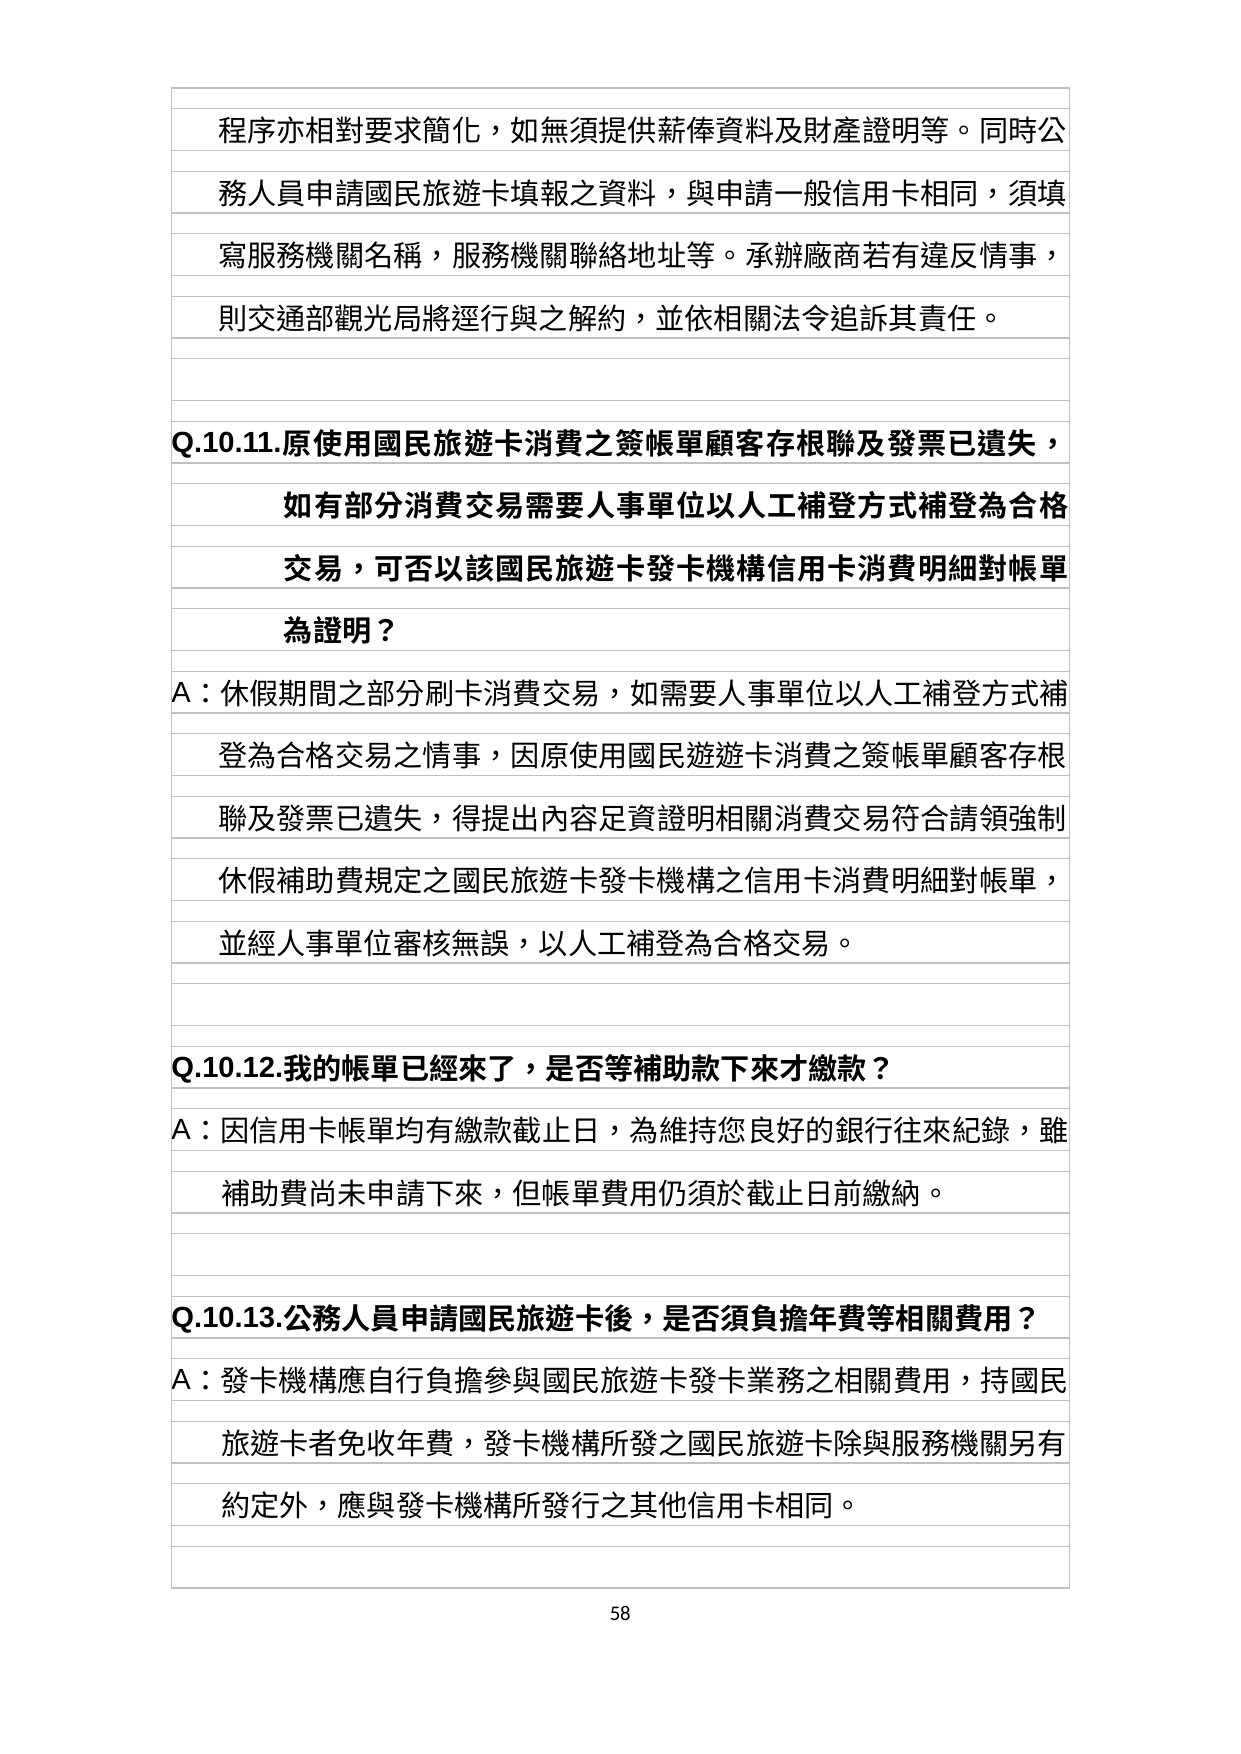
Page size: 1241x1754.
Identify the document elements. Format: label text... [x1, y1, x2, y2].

text 程序亦相對要求簡化，如無須提供薪俸資料及財產證明等。同時公 [172, 109, 1069, 150]
text 寫服務機關名稱，服務機關聯絡地址等。承辦廠商若有違反情事， [172, 234, 1069, 275]
text 如有部分消費交易需要人事單位以人工補登方式補登為合格 [172, 484, 1069, 525]
text [172, 589, 1069, 608]
text [172, 214, 1069, 233]
text Q.10.12.我的帳單已經來了，是否等補助款下來才繳款？ [172, 1047, 1069, 1087]
text 登為合格交易之情事，因原使用國民遊遊卡消費之簽帳單顧客存根 [172, 734, 1069, 775]
text [172, 526, 1069, 546]
text [172, 1464, 1069, 1483]
text [172, 839, 1069, 858]
text [172, 89, 1069, 108]
text Q.10.13.公務人員申請國民旅遊卡後，是否須負擔年費等相關費用？ [172, 1297, 1069, 1337]
text 約定外，應與發卡機構所發行之其他信用卡相同。 [172, 1484, 1069, 1525]
text [172, 1401, 1069, 1421]
text 聯及發票已遺失，得提出內容足資證明相關消費交易符合請領強制 [172, 797, 1069, 837]
text 務人員申請國民旅遊卡填報之資料，與申請一般信用卡相同，須填 [172, 172, 1069, 212]
text [172, 1276, 1069, 1296]
text [172, 1151, 1069, 1171]
text [172, 151, 1069, 171]
text 旅遊卡者免收年費，發卡機構所發之國民旅遊卡除與服務機關另有 [172, 1422, 1069, 1462]
text A：發卡機構應自行負擔參與國民旅遊卡發卡業務之相關費用，持國民 [172, 1359, 1069, 1400]
text 休假補助費規定之國民旅遊卡發卡機構之信用卡消費明細對帳單， [172, 859, 1069, 900]
text 交易，可否以該國民旅遊卡發卡機構信用卡消費明細對帳單 [172, 547, 1069, 587]
text Q.10.11.原使用國民旅遊卡消費之簽帳單顧客存根聯及發票已遺失， [172, 422, 1069, 462]
text [172, 714, 1069, 733]
text [172, 776, 1069, 796]
text [172, 901, 1069, 921]
text 則交通部觀光局將逕行與之解約，並依相關法令追訴其責任。 [172, 297, 1069, 337]
text 補助費尚未申請下來，但帳單費用仍須於截止日前繳納。 [172, 1172, 1069, 1212]
text [172, 1089, 1069, 1108]
text A：休假期間之部分刷卡消費交易，如需要人事單位以人工補登方式補 [172, 672, 1069, 712]
text 為證明？ [172, 609, 1069, 650]
text [172, 401, 1069, 421]
text [172, 1339, 1069, 1358]
text [172, 1026, 1069, 1046]
text 並經人事單位審核無誤，以人工補登為合格交易。 [172, 922, 1069, 962]
text A：因信用卡帳單均有繳款截止日，為維持您良好的銀行往來紀錄，雖 [172, 1109, 1069, 1150]
text [172, 464, 1069, 483]
text [172, 651, 1069, 671]
text [172, 276, 1069, 296]
